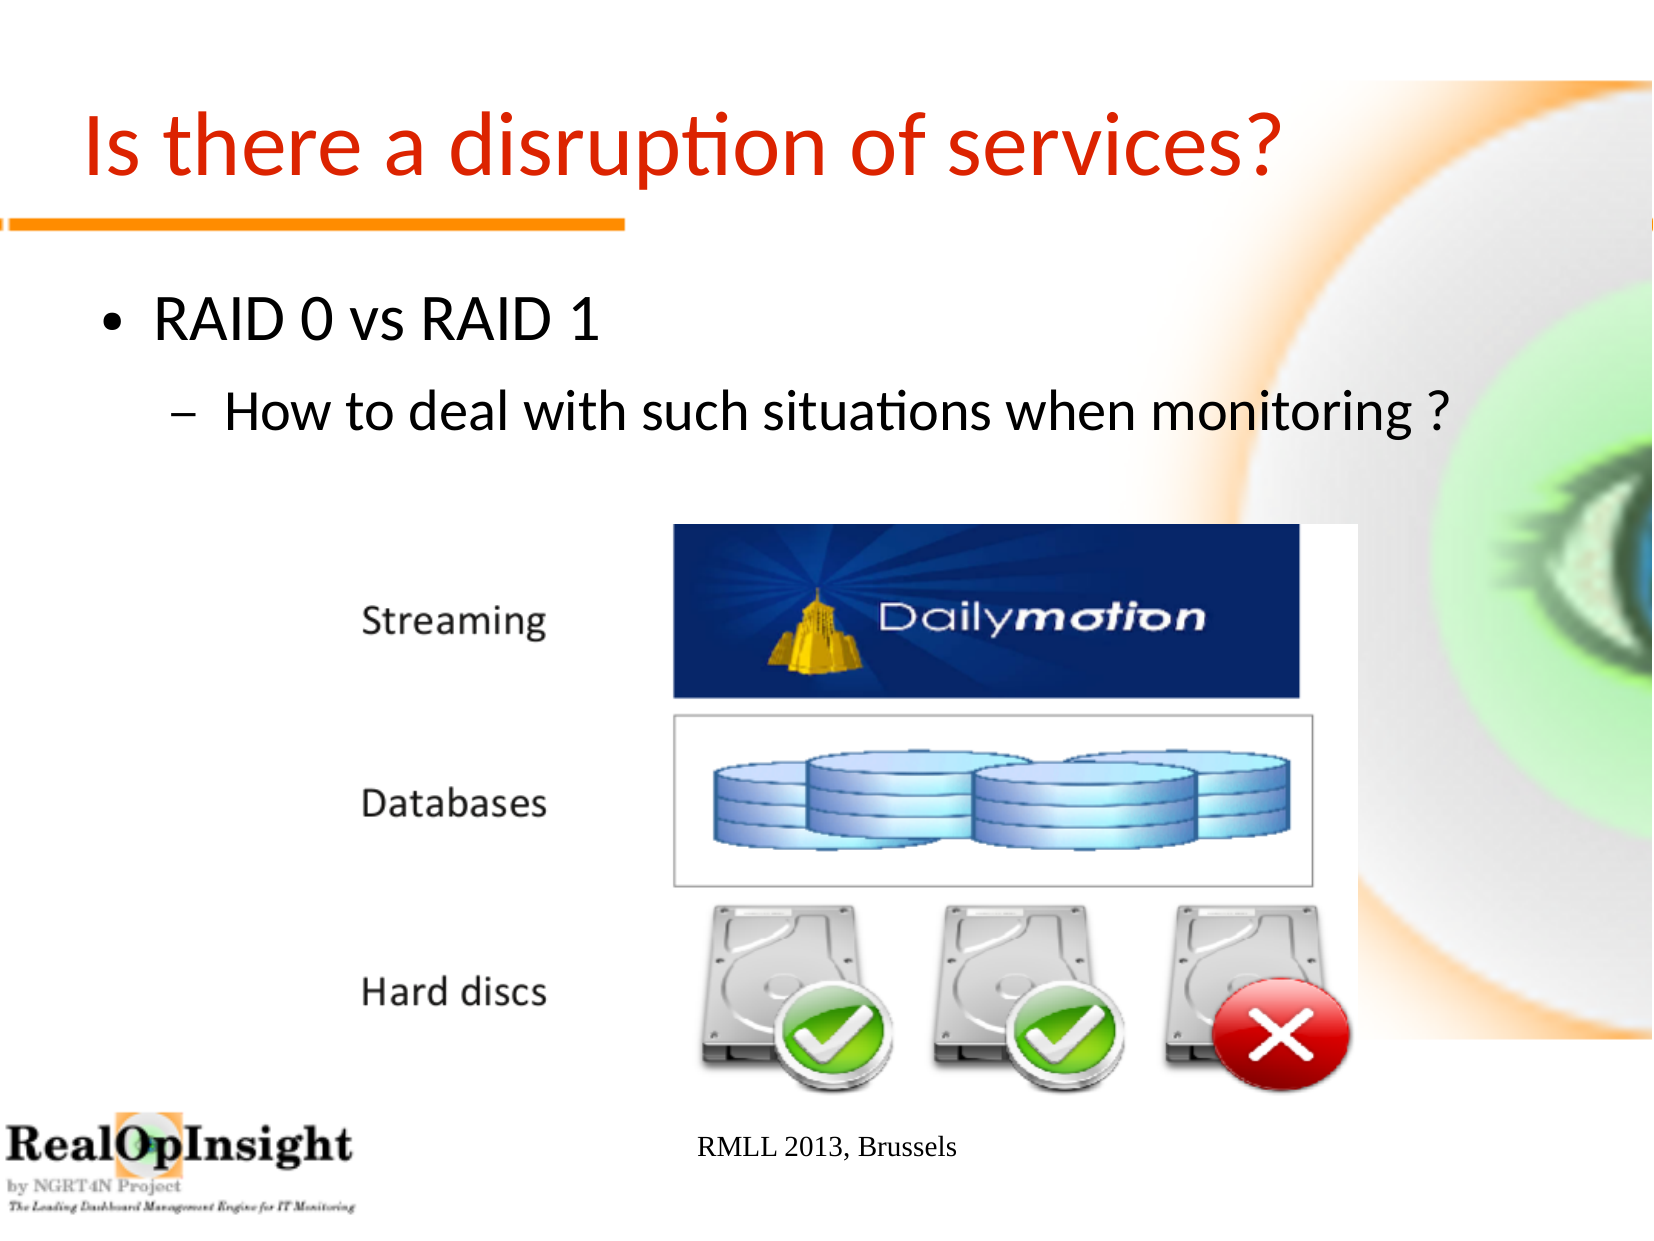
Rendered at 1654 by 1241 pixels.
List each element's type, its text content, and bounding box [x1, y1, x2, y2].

title Is there a disruption of services? [82, 49, 1571, 257]
picture [0, 0, 1654, 1241]
list RAID 0 vs RAID 1 How to deal with such situations when monitoring ? [82, 290, 1538, 1010]
